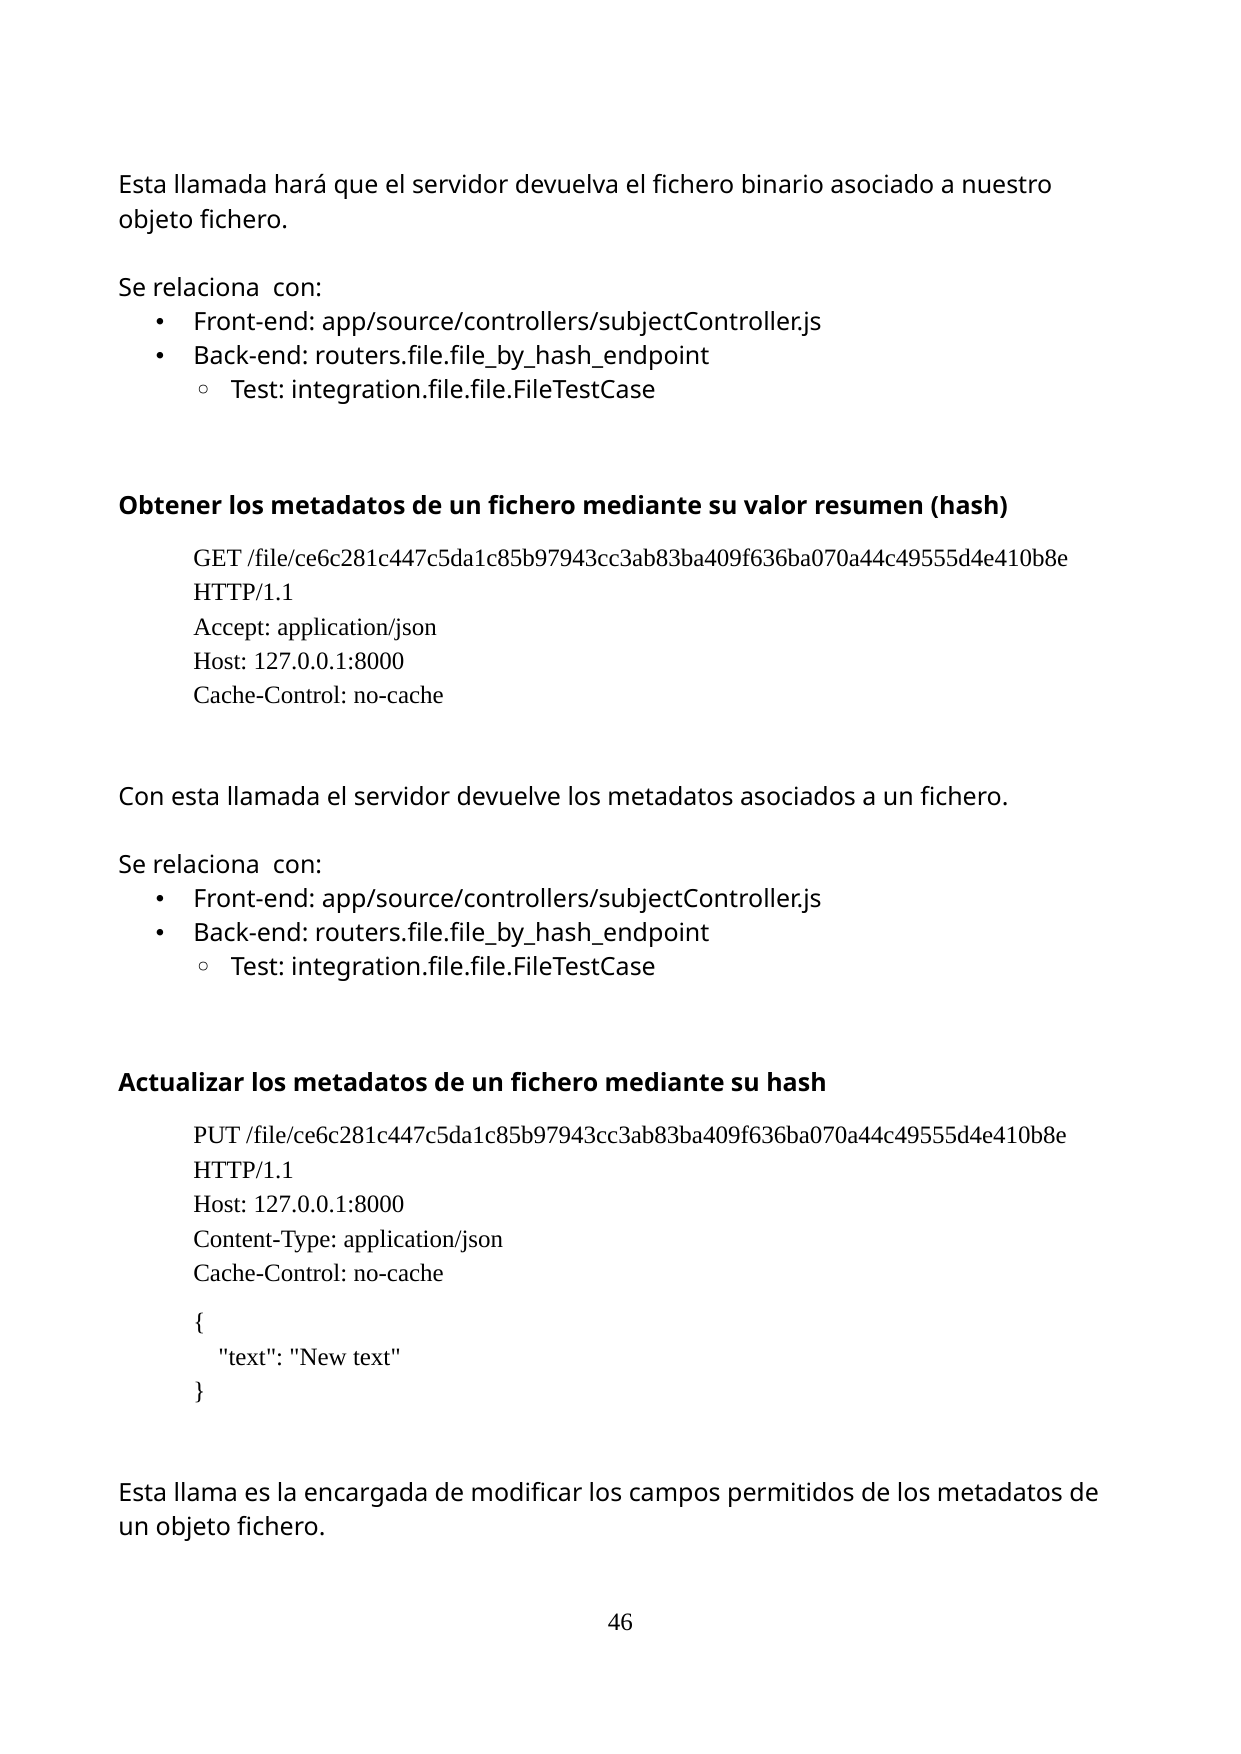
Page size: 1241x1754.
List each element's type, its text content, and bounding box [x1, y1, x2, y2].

text { "text": "New text" } [193, 1307, 1122, 1405]
text PUT /file/ce6c281c447c5da1c85b97943cc3ab83ba409f636ba070a44c49555d4e410b8e HTTP/1.1 Host: 127.0.0.1:8000 Content-Type: application/json Cache-Control: no-cache [193, 1120, 1122, 1287]
list Back-end: routers.file.file_by_hash_endpoint [156, 337, 1122, 372]
list Front-end: app/source/controllers/subjectController.js [156, 881, 1122, 915]
list Front-end: app/source/controllers/subjectController.js [156, 303, 1122, 337]
text Esta llama es la encargada de modificar los campos permitidos de los metadatos de un objeto fichero. [118, 1474, 1122, 1542]
text Obtener los metadatos de un fichero mediante su valor resumen (hash) [118, 406, 1122, 521]
list Test: integration.file.file.FileTestCase [193, 949, 1122, 983]
text Se relaciona con: [118, 847, 1122, 881]
text Actualizar los metadatos de un fichero mediante su hash [118, 983, 1122, 1099]
text Se relaciona con: [118, 269, 1122, 303]
text Esta llamada hará que el servidor devuelva el fichero binario asociado a nuestro objeto fichero. [118, 167, 1122, 269]
list Back-end: routers.file.file_by_hash_endpoint [156, 915, 1122, 949]
text GET /file/ce6c281c447c5da1c85b97943cc3ab83ba409f636ba070a44c49555d4e410b8e HTTP/1.1 Accept: application/json Host: 127.0.0.1:8000 Cache-Control: no-cache [193, 543, 1122, 709]
text Con esta llamada el servidor devuelve los metadatos asociados a un fichero. [118, 779, 1122, 847]
list Test: integration.file.file.FileTestCase [193, 372, 1122, 406]
